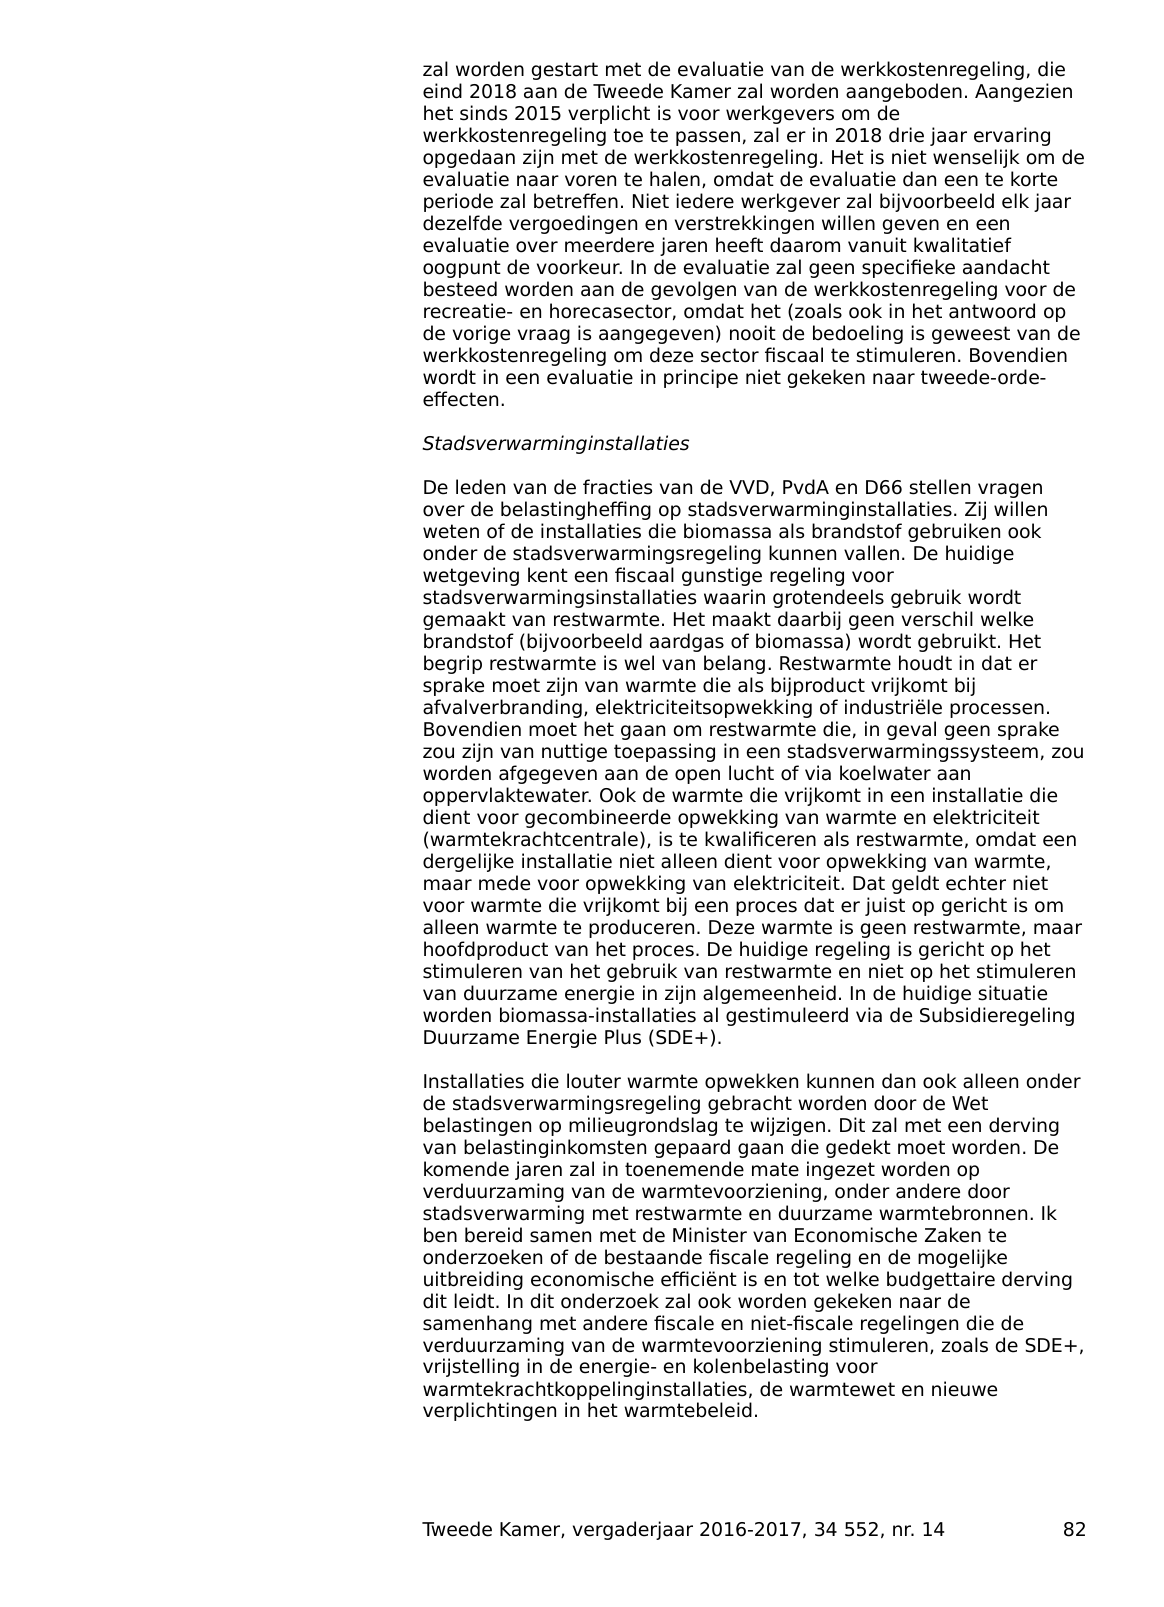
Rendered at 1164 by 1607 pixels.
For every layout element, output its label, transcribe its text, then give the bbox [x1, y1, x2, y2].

subtitle Stadsverwarminginstallaties [422, 433, 1087, 455]
text zal worden gestart met de evaluatie van de werkkostenregeling, die eind 2018 aan de Tweede Kamer zal worden aangeboden. Aangezien het sinds 2015 verplicht is voor werkgevers om de werkkostenregeling toe te passen, zal er in 2018 drie jaar ervaring opgedaan zijn met de werkkostenregeling. Het is niet wenselijk om de evaluatie naar voren te halen, omdat de evaluatie dan een te korte periode zal betreffen. Niet iedere werkgever zal bijvoorbeeld elk jaar dezelfde vergoedingen en verstrekkingen willen geven en een evaluatie over meerdere jaren heeft daarom vanuit kwalitatief oogpunt de voorkeur. In de evaluatie zal geen specifieke aandacht besteed worden aan de gevolgen van de werkkostenregeling voor de recreatie- en horecasector, omdat het (zoals ook in het antwoord op de vorige vraag is aangegeven) nooit de bedoeling is geweest van de werkkostenregeling om deze sector fiscaal te stimuleren. Bovendien wordt in een evaluatie in principe niet gekeken naar tweede-orde-effecten. [422, 59, 1087, 411]
text De leden van de fracties van de VVD, PvdA en D66 stellen vragen over de belastingheffing op stadsverwarminginstallaties. Zij willen weten of de installaties die biomassa als brandstof gebruiken ook onder de stadsverwarmingsregeling kunnen vallen. De huidige wetgeving kent een fiscaal gunstige regeling voor stadsverwarmingsinstallaties waarin grotendeels gebruik wordt gemaakt van restwarmte. Het maakt daarbij geen verschil welke brandstof (bijvoorbeeld aardgas of biomassa) wordt gebruikt. Het begrip restwarmte is wel van belang. Restwarmte houdt in dat er sprake moet zijn van warmte die als bijproduct vrijkomt bij afvalverbranding, elektriciteitsopwekking of industriële processen. Bovendien moet het gaan om restwarmte die, in geval geen sprake zou zijn van nuttige toepassing in een stadsverwarmingssysteem, zou worden afgegeven aan de open lucht of via koelwater aan oppervlaktewater. Ook de warmte die vrijkomt in een installatie die dient voor gecombineerde opwekking van warmte en elektriciteit (warmtekrachtcentrale), is te kwalificeren als restwarmte, omdat een dergelijke installatie niet alleen dient voor opwekking van warmte, maar mede voor opwekking van elektriciteit. Dat geldt echter niet voor warmte die vrijkomt bij een proces dat er juist op gericht is om alleen warmte te produceren. Deze warmte is geen restwarmte, maar hoofdproduct van het proces. De huidige regeling is gericht op het stimuleren van het gebruik van restwarmte en niet op het stimuleren van duurzame energie in zijn algemeenheid. In de huidige situatie worden biomassa-installaties al gestimuleerd via de Subsidieregeling Duurzame Energie Plus (SDE+). [422, 477, 1087, 1048]
text Installaties die louter warmte opwekken kunnen dan ook alleen onder de stadsverwarmingsregeling gebracht worden door de Wet belastingen op milieugrondslag te wijzigen. Dit zal met een derving van belastinginkomsten gepaard gaan die gedekt moet worden. De komende jaren zal in toenemende mate ingezet worden op verduurzaming van de warmtevoorziening, onder andere door stadsverwarming met restwarmte en duurzame warmtebronnen. Ik ben bereid samen met de Minister van Economische Zaken te onderzoeken of de bestaande fiscale regeling en de mogelijke uitbreiding economische efficiënt is en tot welke budgettaire derving dit leidt. In dit onderzoek zal ook worden gekeken naar de samenhang met andere fiscale en niet-fiscale regelingen die de verduurzaming van de warmtevoorziening stimuleren, zoals de SDE+, vrijstelling in de energie- en kolenbelasting voor warmtekrachtkoppelinginstallaties, de warmtewet en nieuwe verplichtingen in het warmtebeleid. [422, 1071, 1087, 1422]
